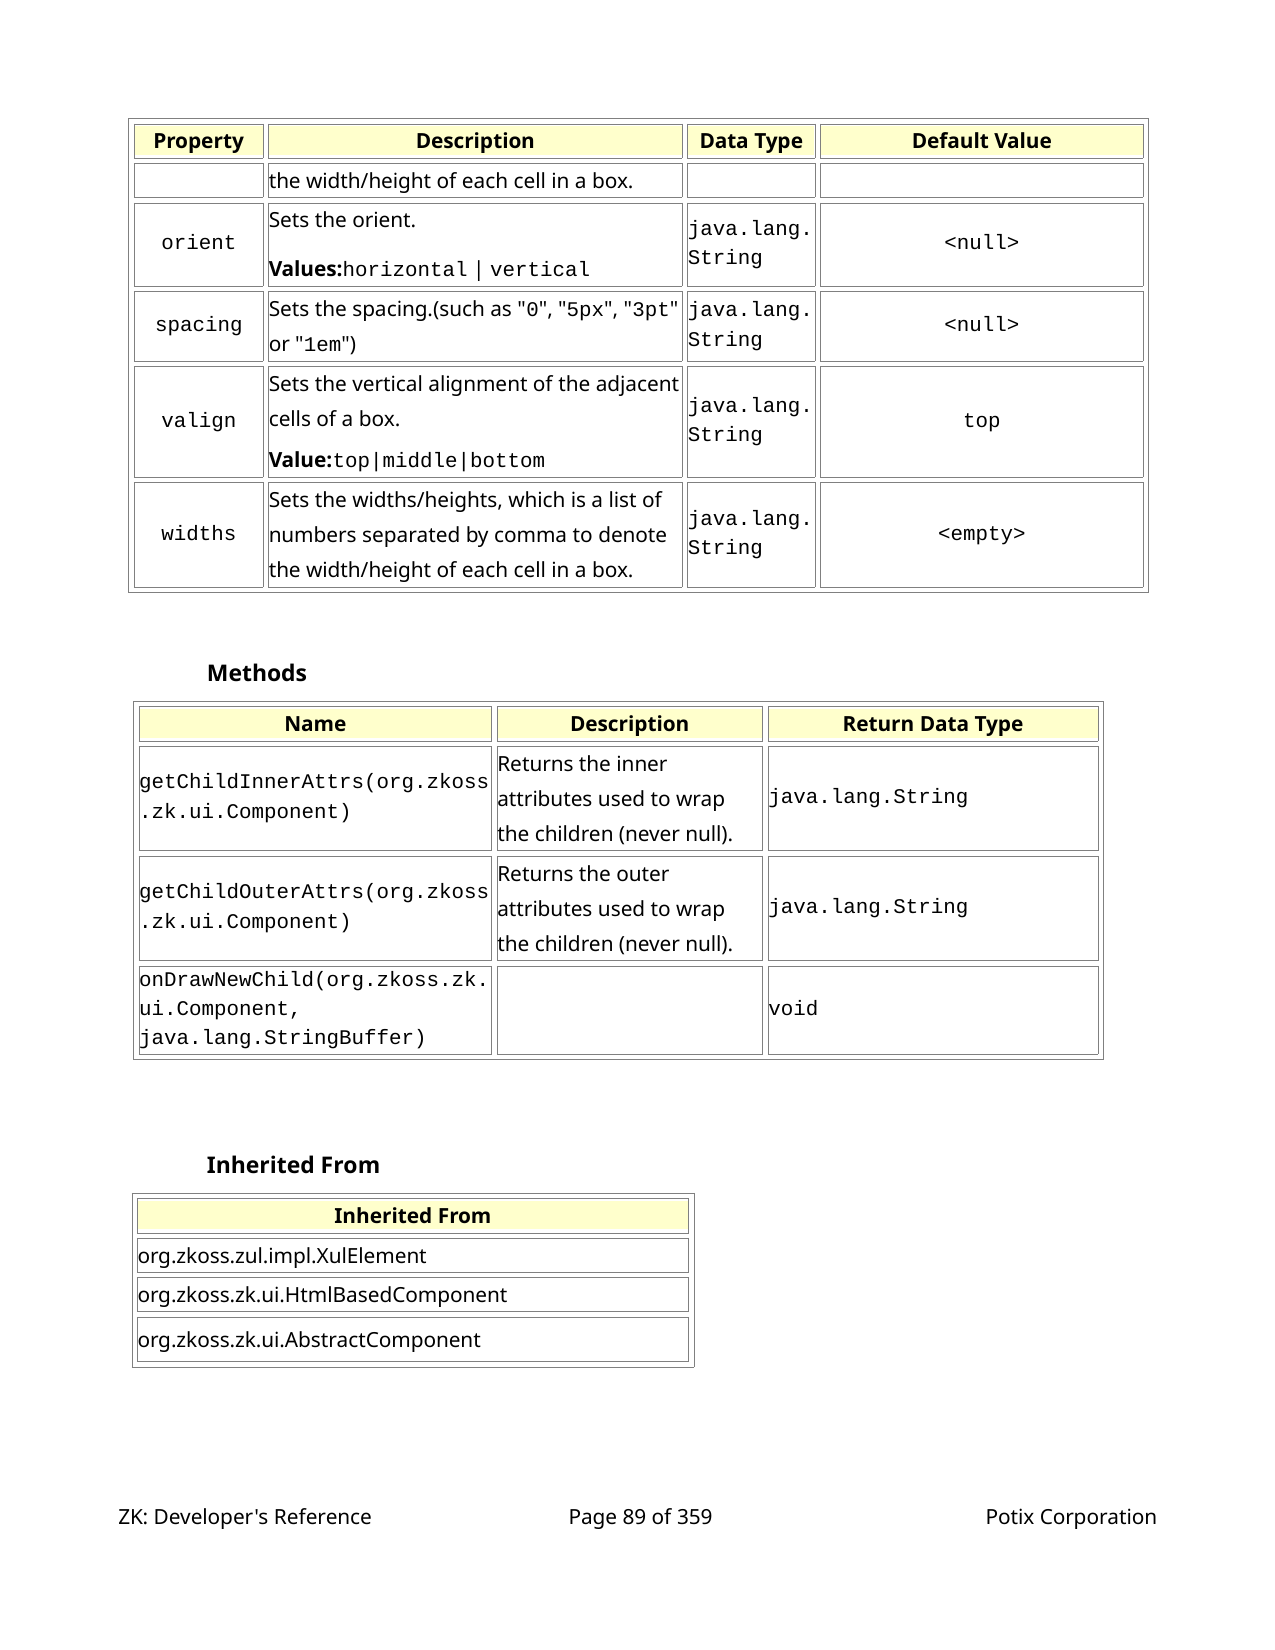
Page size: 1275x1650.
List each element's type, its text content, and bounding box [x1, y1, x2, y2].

table_cell getChildOuterAttrs(org.zkoss.zk.ui.Component) [136, 850, 494, 960]
table_header Description [266, 119, 685, 158]
table_header Data Type [685, 119, 817, 158]
table_cell onDrawNewChild(org.zkoss.zk.ui.Component, java.lang.StringBuffer) [136, 960, 494, 1054]
table_cell top [818, 361, 1146, 477]
table_cell Returns the inner attributes used to wrap the children (never null). [494, 741, 765, 850]
table_cell java.lang.String [685, 477, 817, 587]
table_cell Sets the spacing.(such as "0", "5px", "3pt" or "1em") [266, 286, 685, 361]
table_cell [685, 158, 817, 197]
table_cell Sets the orient. Values:horizontal | vertical [266, 197, 685, 286]
table_cell org.zkoss.zk.ui.HtmlBasedComponent [134, 1272, 691, 1311]
table_cell org.zkoss.zk.ui.AbstractComponent [134, 1311, 691, 1361]
table_header Return Data Type [765, 702, 1101, 741]
table_cell org.zkoss.zul.impl.XulElement [134, 1233, 691, 1272]
table_cell java.lang.String [685, 361, 817, 477]
table_cell [498, 967, 762, 1054]
table_header Name [136, 702, 494, 741]
table_cell [131, 158, 266, 197]
table_cell java.lang.String [765, 741, 1101, 850]
table_header Inherited From [134, 1194, 691, 1232]
subtitle Methods [207, 657, 1157, 688]
table_cell Sets the vertical alignment of the adjacent cells of a box. Value:top|middle|bottom [266, 361, 685, 477]
table_cell Sets the widths/heights, which is a list of numbers separated by comma to denote the width/height of each cell in a box. [266, 477, 685, 587]
subtitle Inherited From [207, 1149, 1157, 1180]
table_header Default Value [818, 119, 1146, 158]
table_cell java.lang.String [685, 286, 817, 361]
table_cell <null> [818, 286, 1146, 361]
table_cell java.lang.String [685, 197, 817, 286]
table_header Property [131, 119, 266, 158]
table_cell Returns the outer attributes used to wrap the children (never null). [494, 850, 765, 960]
table_cell void [765, 960, 1101, 1054]
table_cell the width/height of each cell in a box. [266, 158, 685, 197]
table_cell spacing [131, 286, 266, 361]
table_cell [818, 158, 1146, 197]
table_cell valign [131, 361, 266, 477]
table_cell getChildInnerAttrs(org.zkoss.zk.ui.Component) [136, 741, 494, 850]
table_cell <null> [818, 197, 1146, 286]
table_cell <empty> [818, 477, 1146, 587]
table_cell java.lang.String [765, 850, 1101, 960]
table_cell [494, 960, 765, 1054]
table_cell orient [131, 197, 266, 286]
table_header Description [494, 702, 765, 741]
table_cell widths [131, 477, 266, 587]
